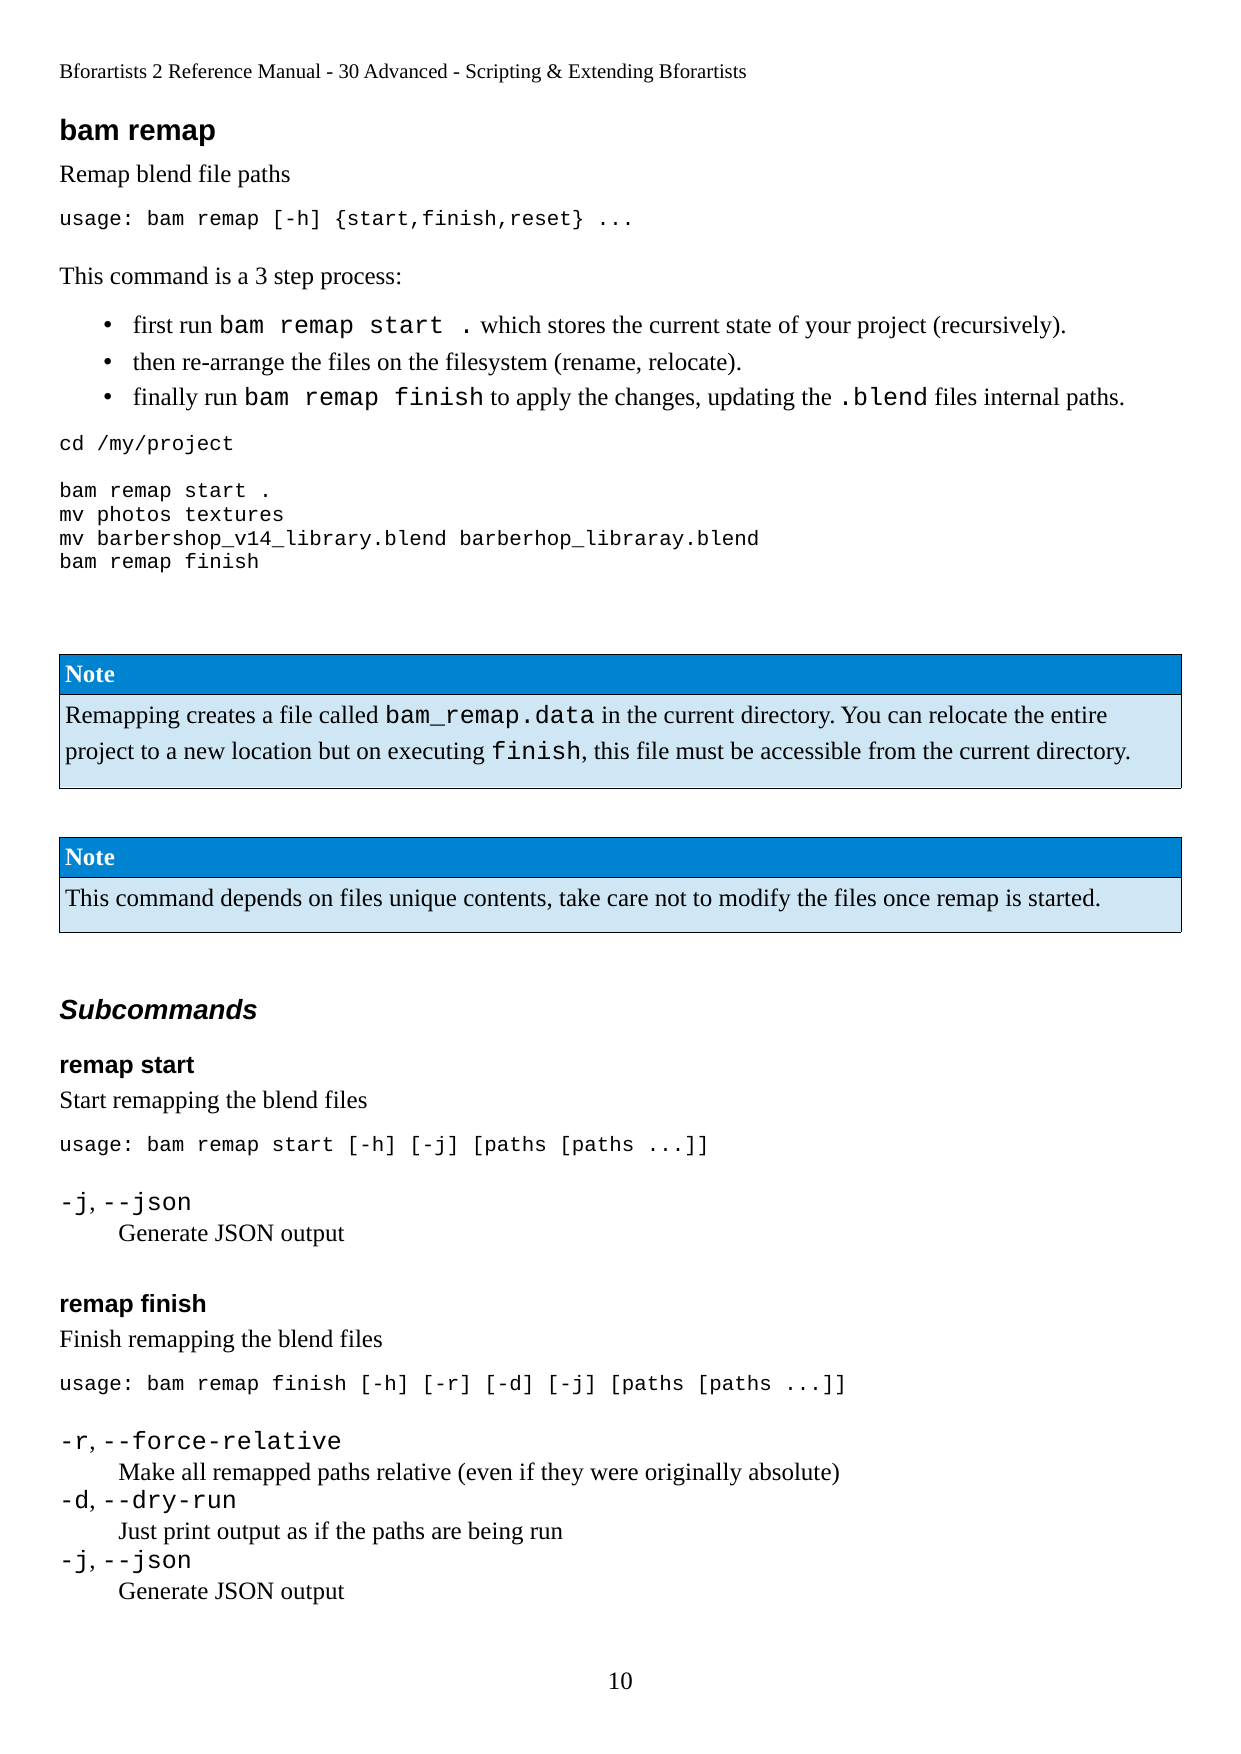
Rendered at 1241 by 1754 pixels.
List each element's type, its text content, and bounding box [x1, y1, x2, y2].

text This command is a 3 step process: [59, 261, 1181, 290]
table_header Note [60, 655, 1181, 694]
subtitle Subcommands [59, 993, 1181, 1025]
text usage: bam remap finish [-h] [-r] [-d] [-j] [paths [paths ...]] [59, 1373, 1181, 1396]
subtitle -j, --json [59, 1545, 1181, 1576]
text mv photos textures [59, 504, 1181, 528]
list Generate JSON output [118, 1218, 1181, 1247]
text bam remap start . [59, 480, 1181, 504]
subtitle remap finish [59, 1289, 1181, 1317]
subtitle bam remap [59, 113, 1181, 146]
list first run bam remap start . which stores the current state of your project (recursively). [103, 310, 1181, 341]
text Start remapping the blend files [59, 1085, 1181, 1114]
text usage: bam remap start [-h] [-j] [paths [paths ...]] [59, 1134, 1181, 1158]
subtitle -d, --dry-run [59, 1485, 1181, 1516]
text mv barbershop_v14_library.blend barberhop_libraray.blend [59, 528, 1181, 551]
table_cell Remapping creates a file called bam_remap.data in the current directory. You can relocate the entire project to a new location but on executing finish, this file must be accessible from the current directory. [60, 695, 1181, 787]
table_header Note [60, 838, 1181, 877]
text bam remap finish [59, 551, 1181, 575]
list Generate JSON output [118, 1576, 1181, 1604]
list Just print output as if the paths are being run [118, 1516, 1181, 1545]
list then re-arrange the files on the filesystem (rename, relocate). [103, 347, 1181, 376]
text Finish remapping the blend files [59, 1324, 1181, 1352]
table_cell This command depends on files unique contents, take care not to modify the files once remap is started. [60, 878, 1181, 932]
subtitle -j, --json [59, 1187, 1181, 1218]
subtitle remap start [59, 1050, 1181, 1079]
list finally run bam remap finish to apply the changes, updating the .blend files internal paths. [103, 382, 1181, 412]
text usage: bam remap [-h] {start,finish,reset} ... [59, 208, 1181, 232]
subtitle -r, --force-relative [59, 1426, 1181, 1457]
text cd /my/project [59, 433, 1181, 457]
list Make all remapped paths relative (even if they were originally absolute) [118, 1457, 1181, 1485]
text Remap blend file paths [59, 159, 1181, 188]
